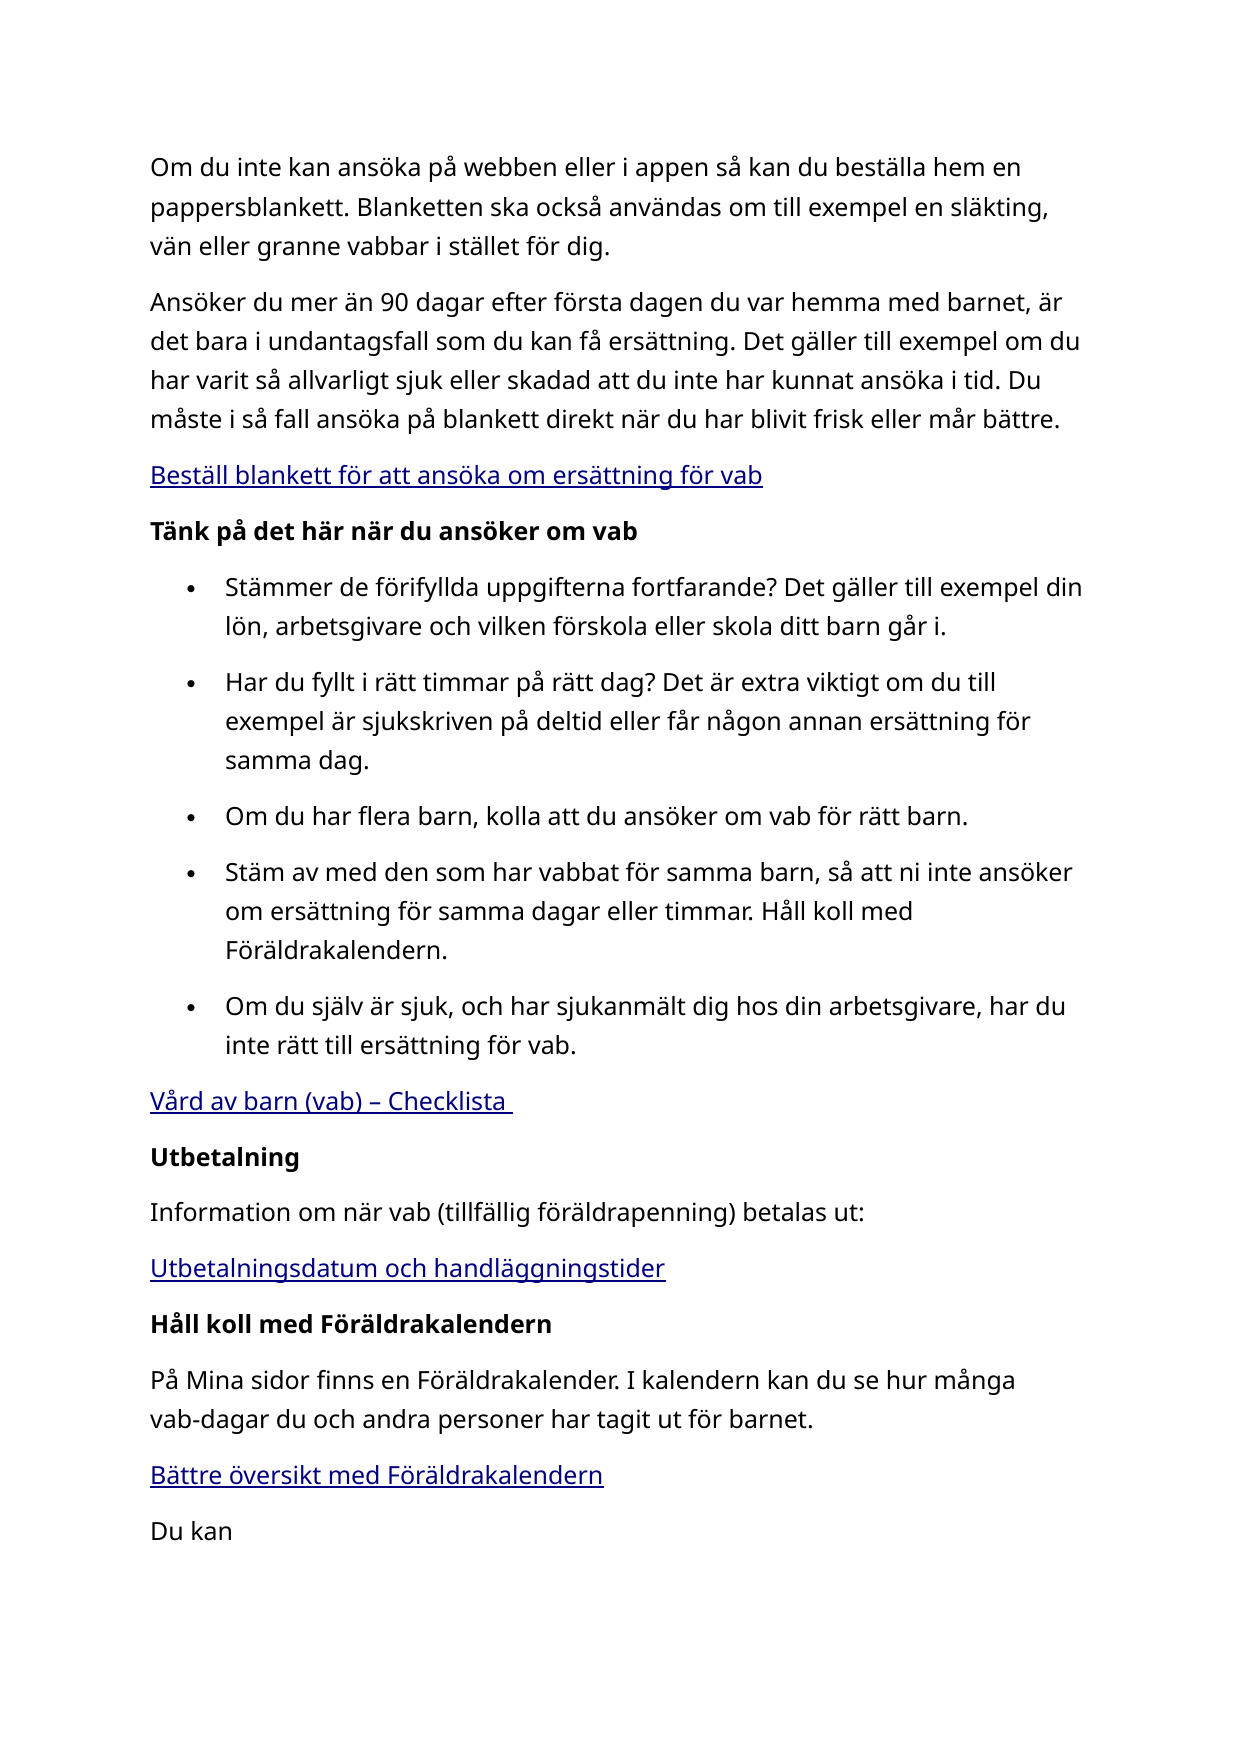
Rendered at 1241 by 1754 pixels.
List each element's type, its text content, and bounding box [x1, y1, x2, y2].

text Tänk på det här när du ansöker om vab [150, 513, 1090, 547]
list Om du själv är sjuk, och har sjukanmält dig hos din arbetsgivare, har du inte rätt till ersättning för vab. [187, 988, 1090, 1062]
text Utbetalningsdatum och handläggningstider [150, 1251, 1090, 1285]
text På Mina sidor finns en Föräldrakalender. I kalendern kan du se hur många vab‑dagar du och andra personer har tagit ut för barnet. [150, 1362, 1090, 1436]
text Du kan [150, 1513, 1090, 1547]
text Håll koll med Föräldrakalendern [150, 1307, 1090, 1341]
text Om du inte kan ansöka på webben eller i appen så kan du beställa hem en pappersblankett. Blanketten ska också användas om till exempel en släkting, vän eller granne vabbar i stället för dig. [150, 150, 1090, 262]
text Vård av barn (vab) – Checklista [150, 1083, 1090, 1117]
list Om du har flera barn, kolla att du ansöker om vab för rätt barn. [187, 798, 1090, 832]
text Ansöker du mer än 90 dagar efter första dagen du var hemma med barnet, är det bara i undantagsfall som du kan få ersättning. Det gäller till exempel om du har varit så allvarligt sjuk eller skadad att du inte har kunnat ansöka i tid. Du måste i så fall ansöka på blankett direkt när du har blivit frisk eller mår bättre. [150, 284, 1090, 436]
list Stämmer de förifyllda uppgifterna fortfarande? Det gäller till exempel din lön, arbetsgivare och vilken förskola eller skola ditt barn går i. [187, 569, 1090, 642]
text Bättre översikt med Föräldrakalendern [150, 1457, 1090, 1492]
text Utbetalning [150, 1139, 1090, 1173]
list Stäm av med den som har vabbat för samma barn, så att ni inte ansöker om ersättning för samma dagar eller timmar. Håll koll med Föräldrakalendern. [187, 854, 1090, 967]
text Information om när vab (tillfällig föräldrapenning) betalas ut: [150, 1195, 1090, 1229]
list Har du fyllt i rätt timmar på rätt dag? Det är extra viktigt om du till exempel är sjukskriven på deltid eller får någon annan ersättning för samma dag. [187, 664, 1090, 777]
text Beställ blankett för att ansöka om ersättning för vab [150, 457, 1090, 492]
